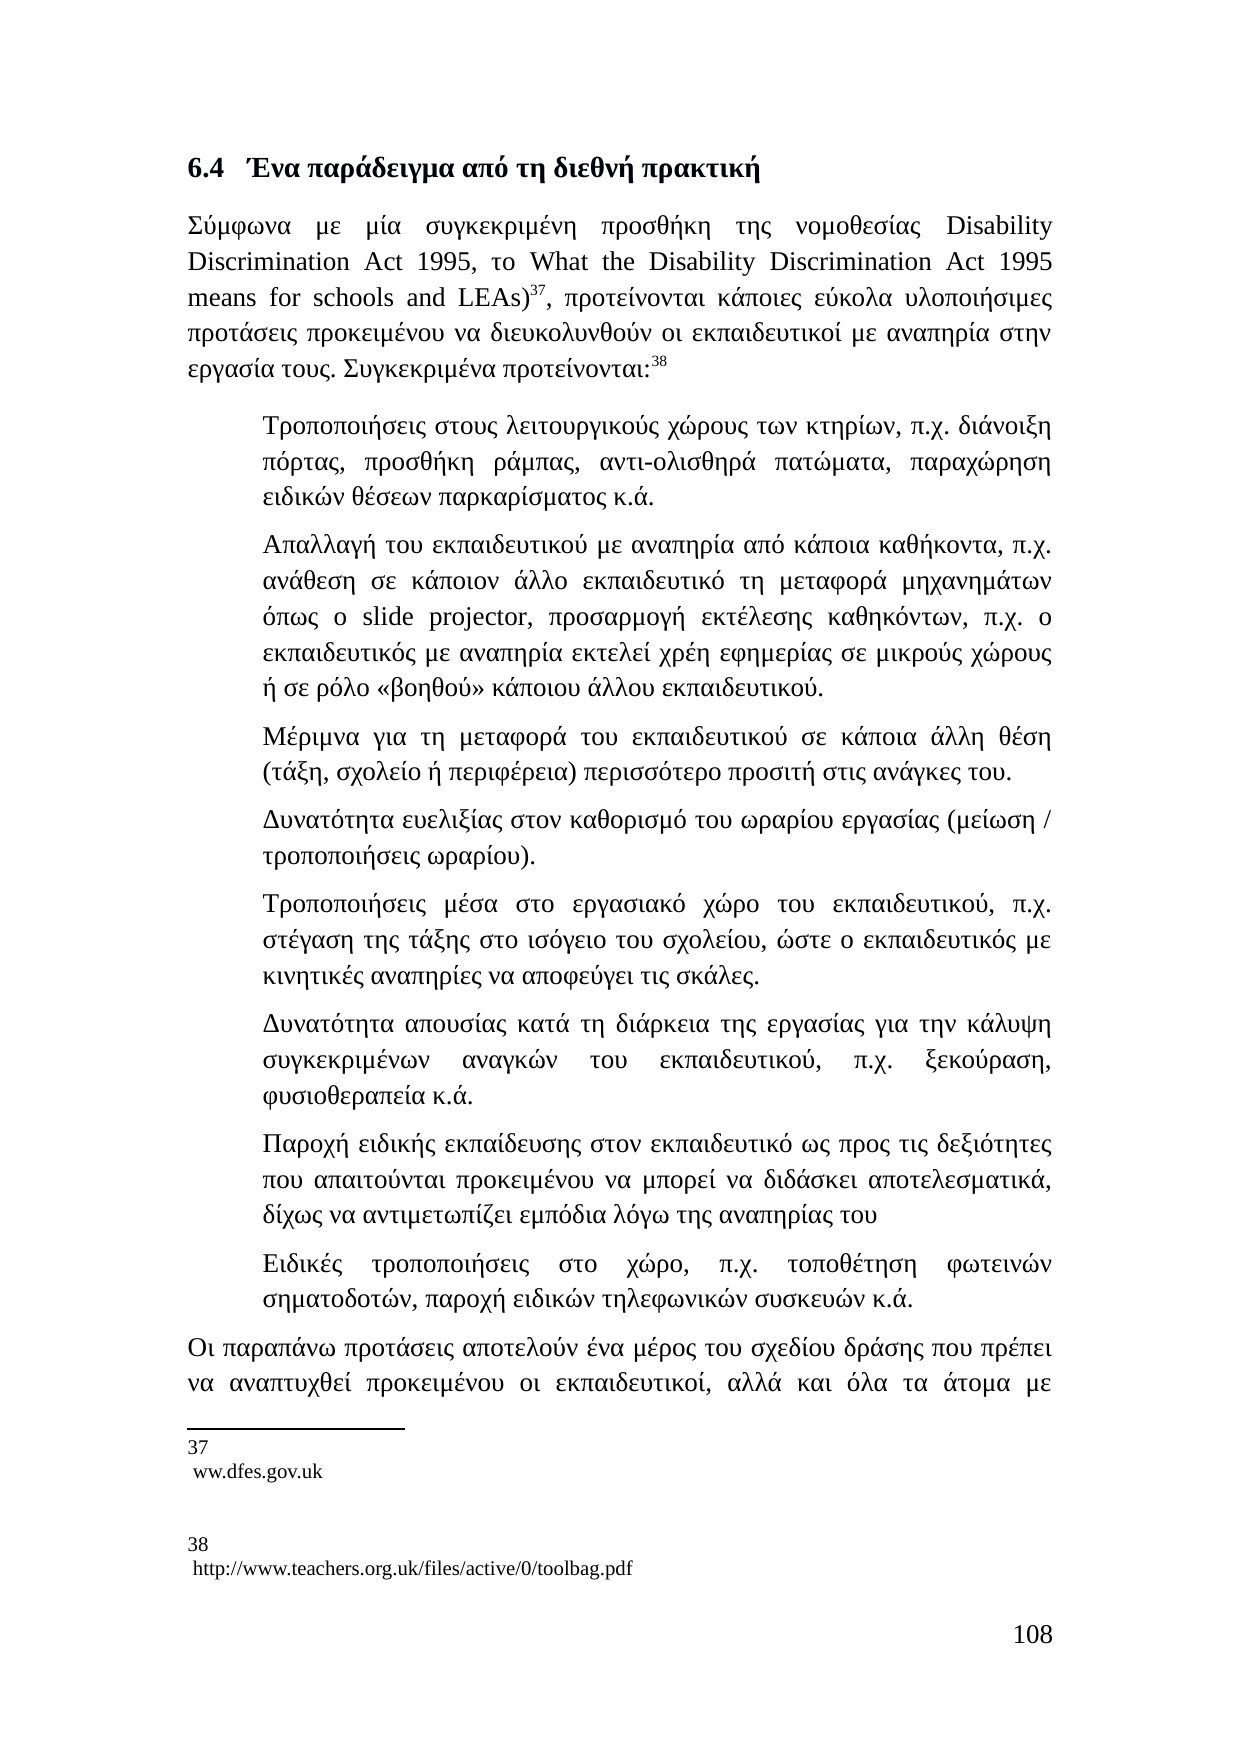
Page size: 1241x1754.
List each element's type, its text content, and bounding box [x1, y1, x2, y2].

text Παροχή ειδικής εκπαίδευσης στον εκπαιδευτικό ως προς τις δεξιότητες που απαιτούνται προκειμένου να μπορεί να διδάσκει αποτελεσματικά, δίχως να αντιμετωπίζει εμπόδια λόγω της αναπηρίας του [262, 1127, 1053, 1229]
text Απαλλαγή του εκπαιδευτικού με αναπηρία από κάποια καθήκοντα, π.χ. ανάθεση σε κάποιον άλλο εκπαιδευτικό τη μεταφορά μηχανημάτων όπως ο slide projector, προσαρμογή εκτέλεσης καθηκόντων, π.χ. ο εκπαιδευτικός με αναπηρία εκτελεί χρέη εφημερίας σε μικρούς χώρους ή σε ρόλο «βοηθού» κάποιου άλλου εκπαιδευτικού. [262, 528, 1053, 703]
subtitle Ένα παράδειγμα από τη διεθνή πρακτική [187, 150, 1053, 183]
text Ειδικές τροποποιήσεις στο χώρο, π.χ. τοποθέτηση φωτεινών σηματοδοτών, παροχή ειδικών τηλεφωνικών συσκευών κ.ά. [262, 1247, 1053, 1313]
text Δυνατότητα ευελιξίας στον καθορισμό του ωραρίου εργασίας (μείωση / τροποποιήσεις ωραρίου). [262, 804, 1053, 871]
text Τροποποιήσεις μέσα στο εργασιακό χώρο του εκπαιδευτικού, π.χ. στέγαση της τάξης στο ισόγειο του σχολείου, ώστε ο εκπαιδευτικός με κινητικές αναπηρίες να αποφεύγει τις σκάλες. [262, 888, 1053, 990]
text Δυνατότητα απουσίας κατά τη διάρκεια της εργασίας για την κάλυψη συγκεκριμένων αναγκών του εκπαιδευτικού, π.χ. ξεκούραση, φυσιοθεραπεία κ.ά. [262, 1007, 1053, 1110]
text Οι παραπάνω προτάσεις αποτελούν ένα μέρος του σχεδίου δράσης που πρέπει να αναπτυχθεί προκειμένου οι εκπαιδευτικοί, αλλά και όλα τα άτομα με [187, 1331, 1053, 1397]
text http://www.teachers.org.uk/files/active/0/toolbag.pdf [187, 1532, 1053, 1580]
text Σύμφωνα με μία συγκεκριμένη προσθήκη της νομοθεσίας Disability Discrimination Act 1995, το What the Disability Discrimination Act 1995 means for schools and LEAs), προτείνονται κάποιες εύκολα υλοποιήσιμες προτάσεις προκειμένου να διευκολυνθούν οι εκπαιδευτικοί με αναπηρία στην εργασία τους. Συγκεκριμένα προτείνονται: [187, 209, 1053, 383]
text Μέριμνα για τη μεταφορά του εκπαιδευτικού σε κάποια άλλη θέση (τάξη, σχολείο ή περιφέρεια) περισσότερο προσιτή στις ανάγκες του. [262, 720, 1053, 787]
text Τροποποιήσεις στους λειτουργικούς χώρους των κτηρίων, π.χ. διάνοιξη πόρτας, προσθήκη ράμπας, αντι-ολισθηρά πατώματα, παραχώρηση ειδικών θέσεων παρκαρίσματος κ.ά. [262, 409, 1053, 511]
text ww.dfes.gov.uk [187, 1435, 1053, 1483]
